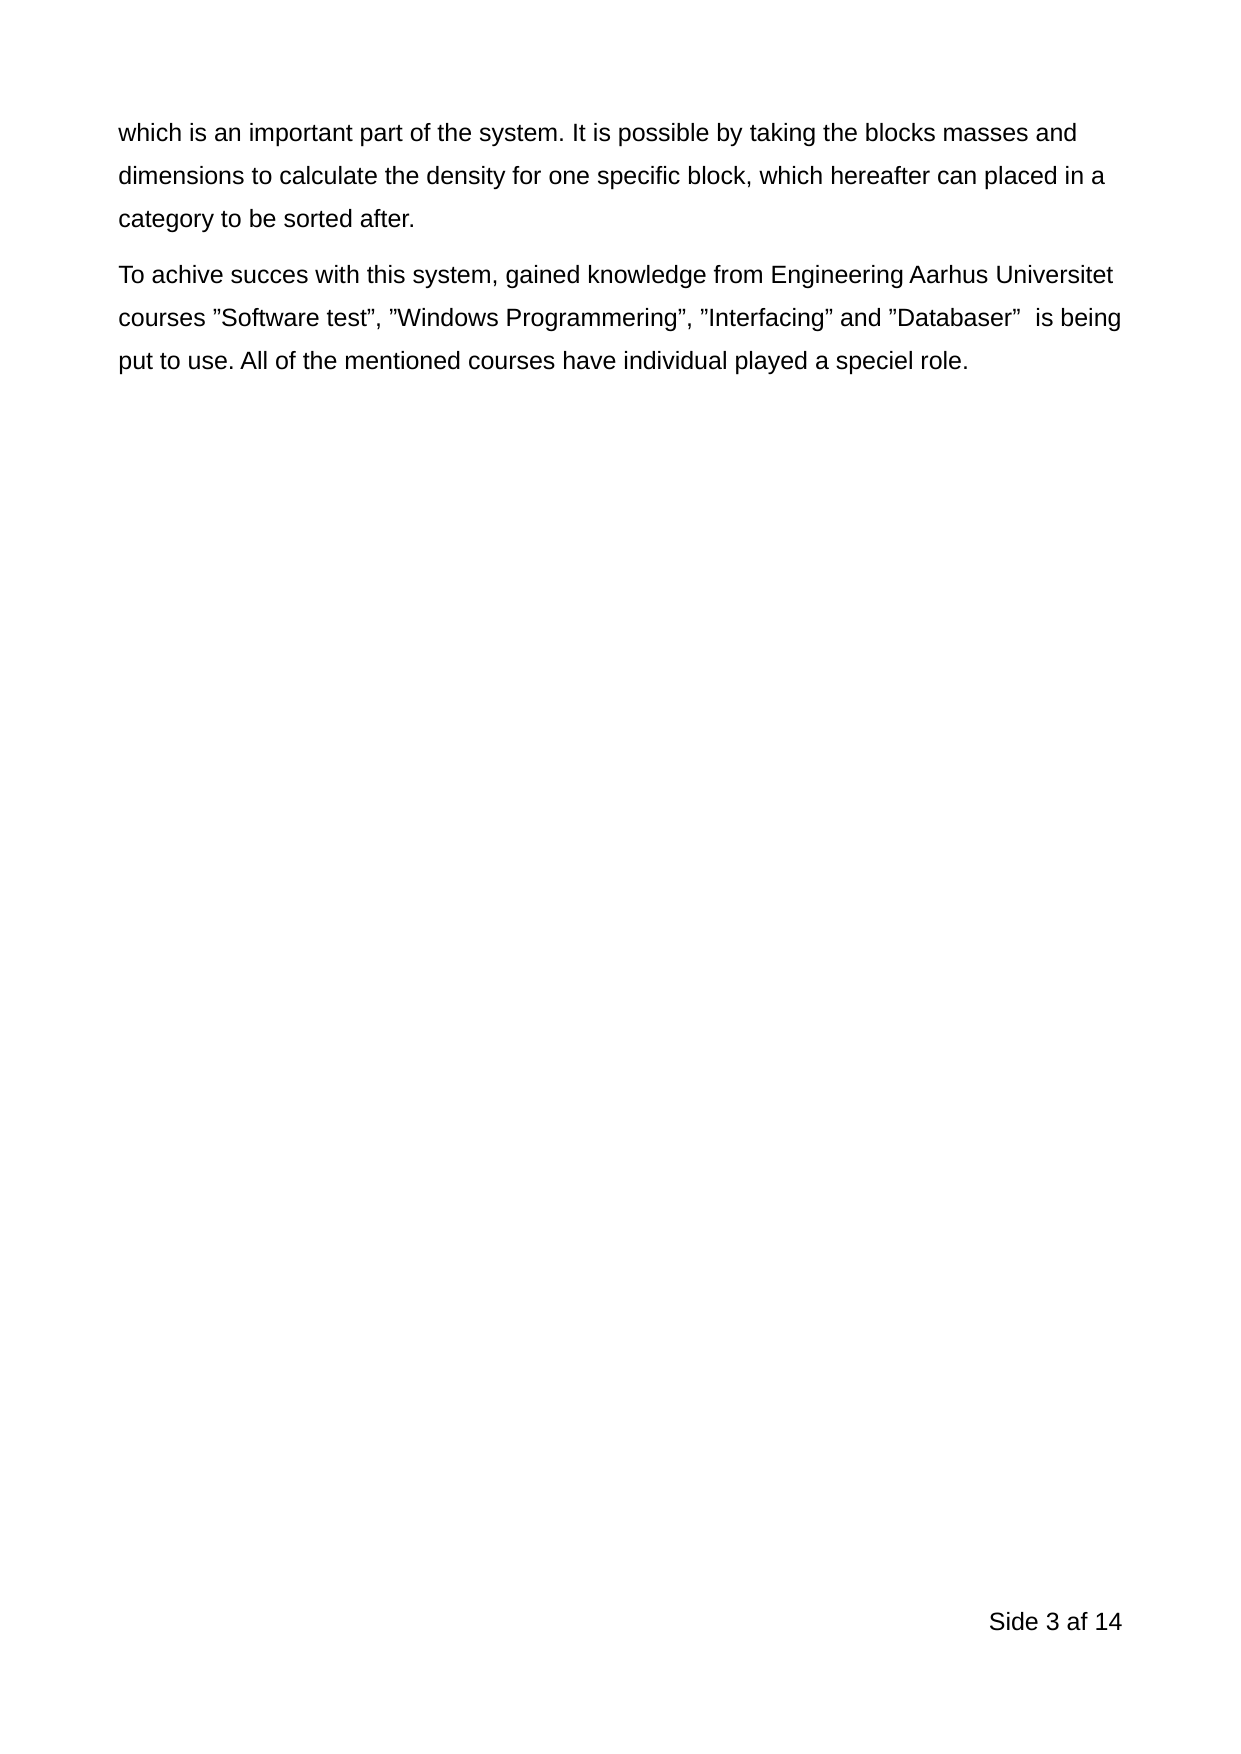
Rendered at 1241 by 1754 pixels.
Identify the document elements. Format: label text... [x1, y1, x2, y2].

text To achive succes with this system, gained knowledge from Engineering Aarhus Universitet courses ”Software test”, ”Windows Programmering”, ”Interfacing” and ”Databaser” is being put to use. All of the mentioned courses have individual played a speciel role. [118, 260, 1122, 375]
text which is an important part of the system. It is possible by taking the blocks masses and dimensions to calculate the density for one specific block, which hereafter can placed in a category to be sorted after. [118, 118, 1122, 233]
